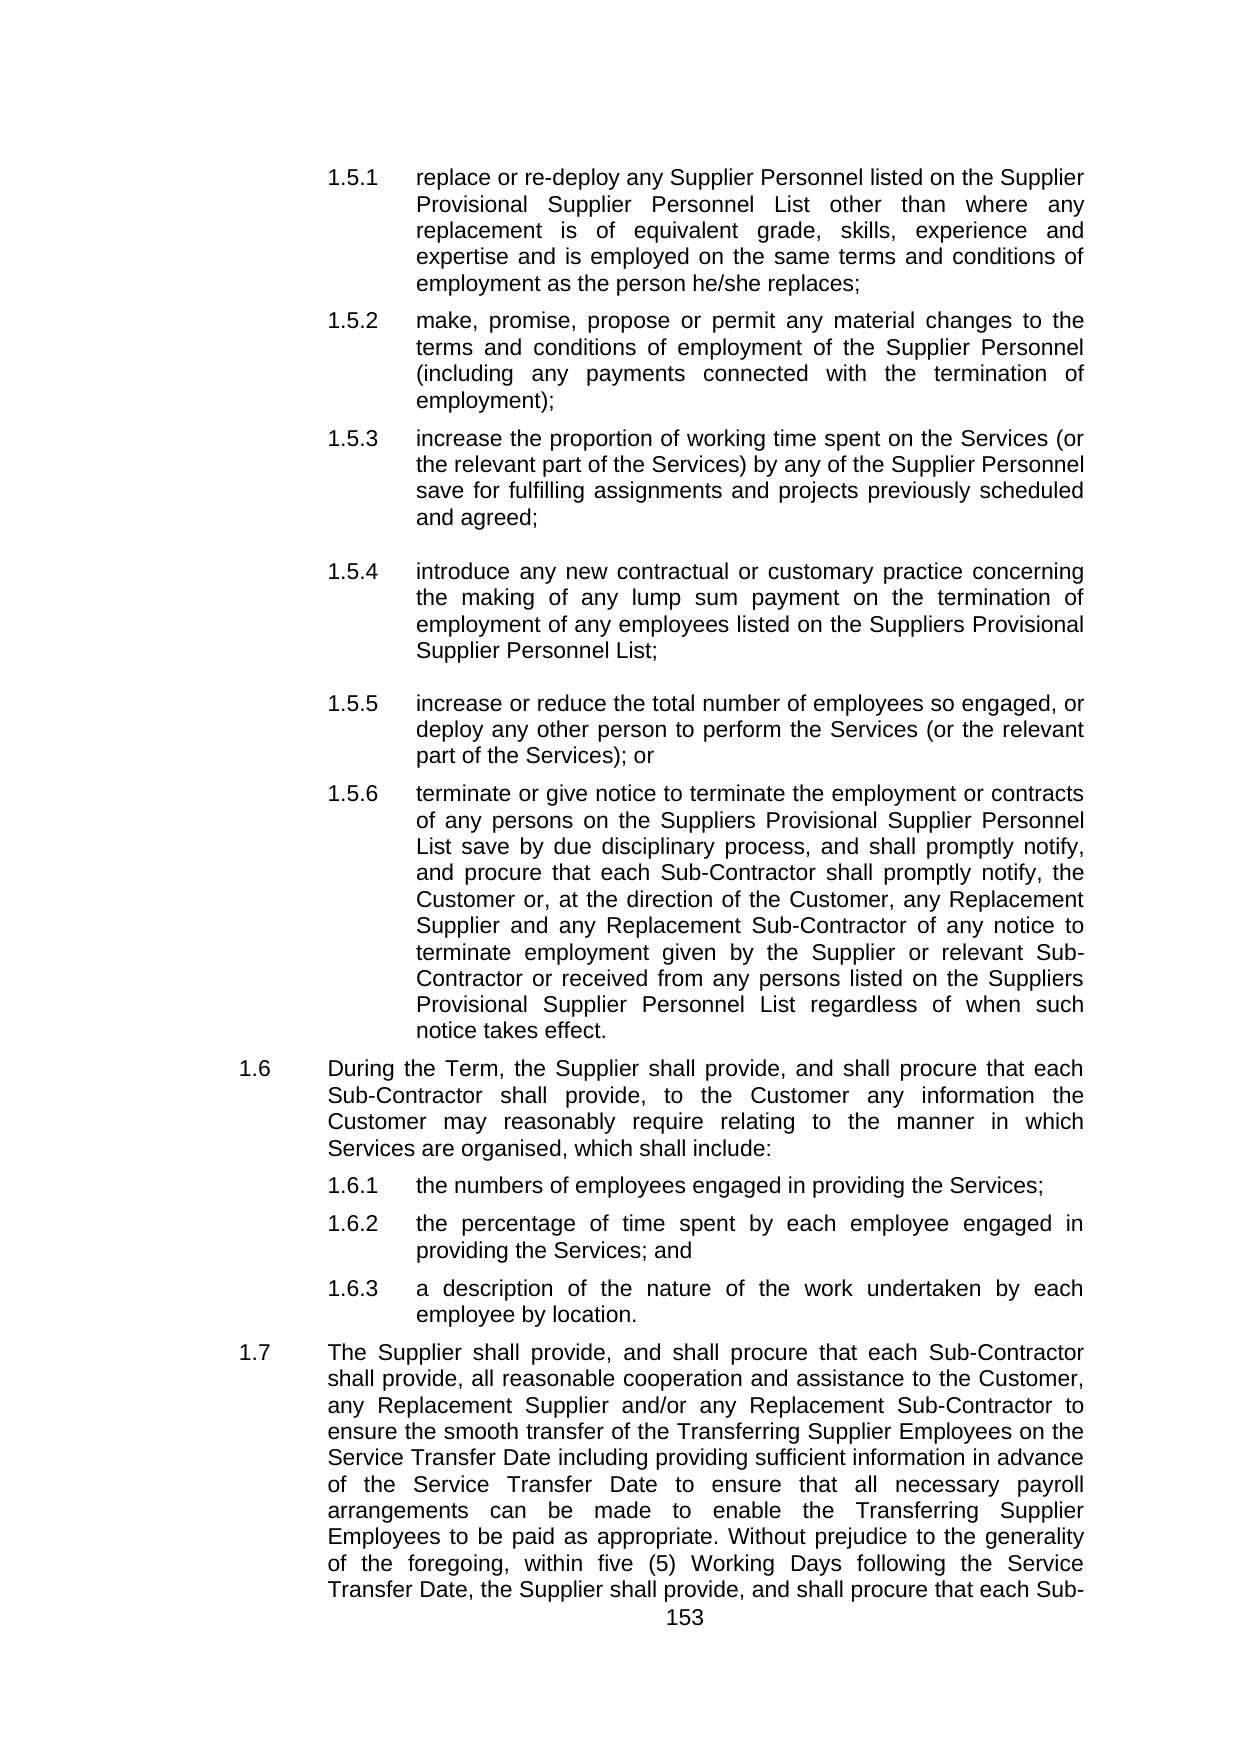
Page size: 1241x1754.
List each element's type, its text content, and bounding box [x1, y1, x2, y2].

list the numbers of employees engaged in providing the Services; [327, 1172, 1085, 1199]
list terminate or give notice to terminate the employment or contracts of any persons on the Suppliers Provisional Supplier Personnel List save by due disciplinary process, and shall promptly notify, and procure that each Sub-Contractor shall promptly notify, the Customer or, at the direction of the Customer, any Replacement Supplier and any Replacement Sub-Contractor of any notice to terminate employment given by the Supplier or relevant Sub-Contractor or received from any persons listed on the Suppliers Provisional Supplier Personnel List regardless of when such notice takes effect. [327, 780, 1085, 1044]
list introduce any new contractual or customary practice concerning the making of any lump sum payment on the termination of employment of any employees listed on the Suppliers Provisional Supplier Personnel List; [327, 558, 1085, 663]
list the percentage of time spent by each employee engaged in providing the Services; and [327, 1210, 1085, 1263]
list The Supplier shall provide, and shall procure that each Sub-Contractor shall provide, all reasonable cooperation and assistance to the Customer, any Replacement Supplier and/or any Replacement Sub-Contractor to ensure the smooth transfer of the Transferring Supplier Employees on the Service Transfer Date including providing sufficient information in advance of the Service Transfer Date to ensure that all necessary payroll arrangements can be made to enable the Transferring Supplier Employees to be paid as appropriate. Without prejudice to the generality of the foregoing, within five (5) Working Days following the Service Transfer Date, the Supplier shall provide, and shall procure that each Sub- [239, 1339, 1085, 1602]
list a description of the nature of the work undertaken by each employee by location. [327, 1274, 1085, 1327]
list increase or reduce the total number of employees so engaged, or deploy any other person to perform the Services (or the relevant part of the Services); or [327, 690, 1085, 769]
list replace or re-deploy any Supplier Personnel listed on the Supplier Provisional Supplier Personnel List other than where any replacement is of equivalent grade, skills, experience and expertise and is employed on the same terms and conditions of employment as the person he/she replaces; [327, 150, 1085, 296]
list During the Term, the Supplier shall provide, and shall procure that each Sub-Contractor shall provide, to the Customer any information the Customer may reasonably require relating to the manner in which Services are organised, which shall include: [239, 1055, 1085, 1161]
list make, promise, propose or permit any material changes to the terms and conditions of employment of the Supplier Personnel (including any payments connected with the termination of employment); [327, 307, 1085, 413]
list increase the proportion of working time spent on the Services (or the relevant part of the Services) by any of the Supplier Personnel save for fulfilling assignments and projects previously scheduled and agreed; [327, 424, 1085, 530]
